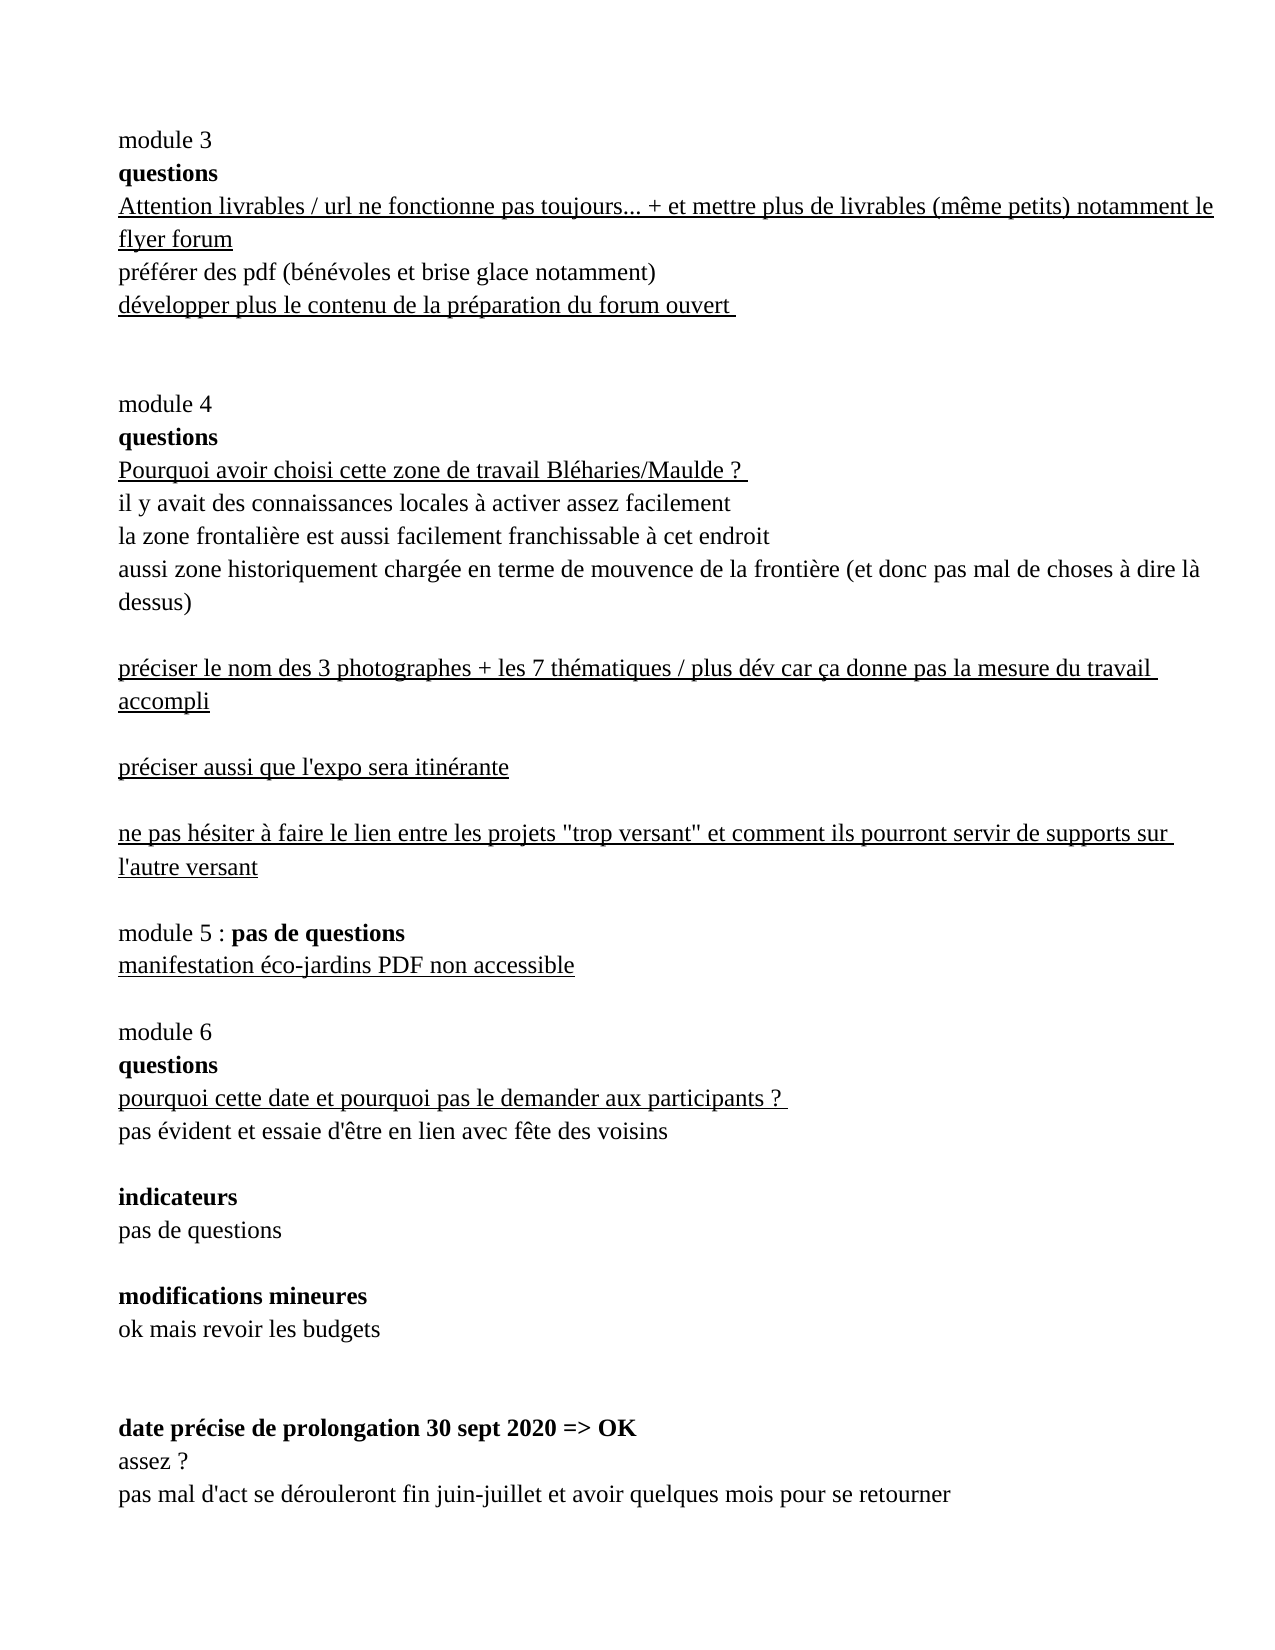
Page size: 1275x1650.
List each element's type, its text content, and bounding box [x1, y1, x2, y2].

text module 3 questions Attention livrables / url ne fonctionne pas toujours... + et mettre plus de livrables (même petits) notamment le flyer forum préférer des pdf (bénévoles et brise glace notamment) développer plus le contenu de la préparation du forum ouvert module 4 questions Pourquoi avoir choisi cette zone de travail Bléharies/Maulde ? il y avait des connaissances locales à activer assez facilement la zone frontalière est aussi facilement franchissable à cet endroit aussi zone historiquement chargée en terme de mouvence de la frontière (et donc pas mal de choses à dire là dessus) préciser le nom des 3 photographes + les 7 thématiques / plus dév car ça donne pas la mesure du travail accompli préciser aussi que l'expo sera itinérante ne pas hésiter à faire le lien entre les projets "trop versant" et comment ils pourront servir de supports sur l'autre versant module 5 : pas de questions manifestation éco-jardins PDF non accessible module 6 questions pourquoi cette date et pourquoi pas le demander aux participants ? pas évident et essaie d'être en lien avec fête des voisins indicateurs pas de questions modifications mineures ok mais revoir les budgets date précise de prolongation 30 sept 2020 => OK assez ? pas mal d'act se dérouleront fin juin-juillet et avoir quelques mois pour se retourner [118, 59, 1216, 1574]
